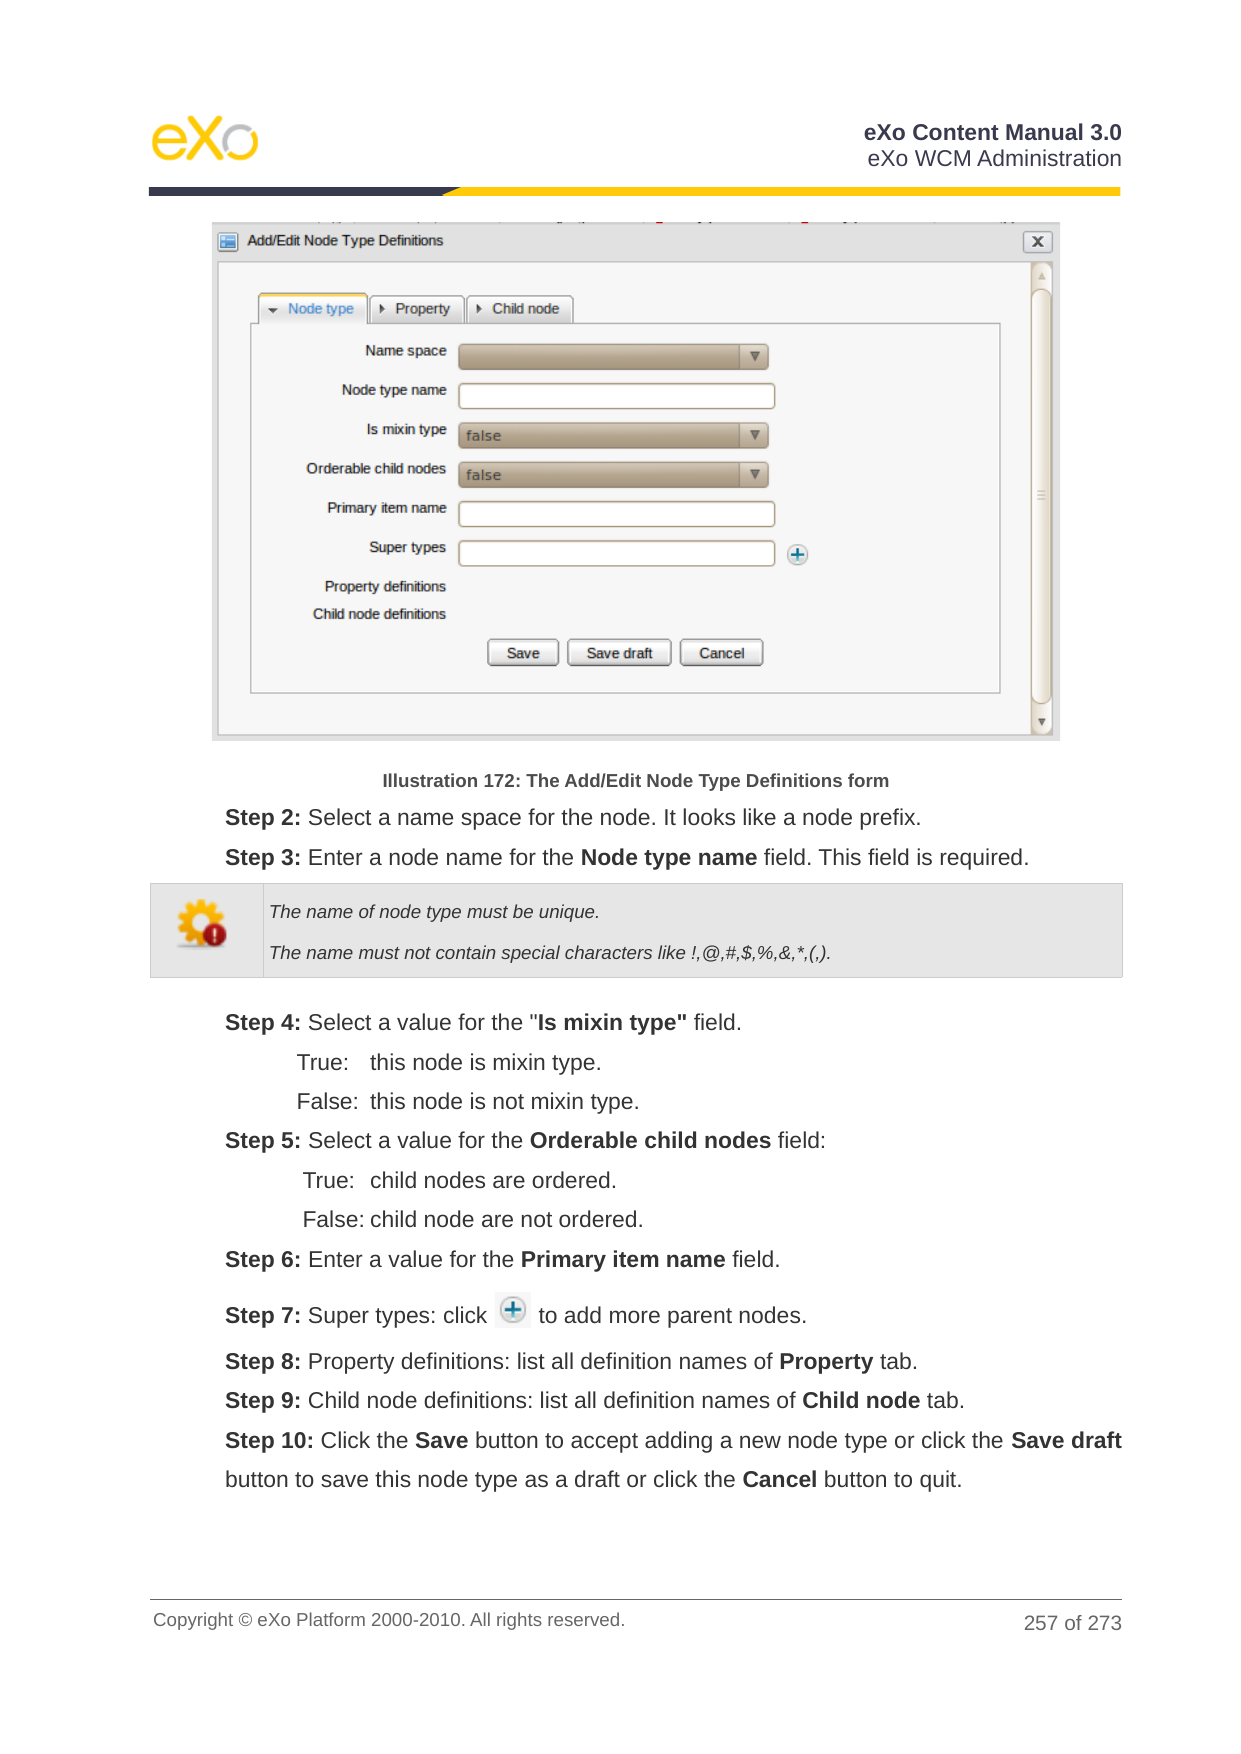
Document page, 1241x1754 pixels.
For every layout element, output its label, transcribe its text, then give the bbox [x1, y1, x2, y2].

picture [176, 899, 227, 950]
table_header The name of node type must be unique. The name must not contain special characters like !,@,#,$,%,&,*,(,). [264, 884, 1122, 977]
list Step 9: Child node definitions: list all definition names of Child node tab. [187, 1387, 1122, 1414]
list Step 2: Select a name space for the node. It looks like a node prefix. [187, 767, 1122, 830]
list Illustration 172: The Add/Edit Node Type Definitions form [212, 741, 1060, 791]
picture [148, 187, 1121, 196]
table_header [151, 884, 263, 899]
picture [494, 1292, 531, 1328]
list Step 10: Click the Save button to accept adding a new node type or click the Save draft button to save this node type as a draft or click the Cancel button to quit. [187, 1427, 1122, 1493]
list Step 3: Enter a node name for the Node type name field. This field is required. [187, 843, 1122, 870]
list Step 8: Property definitions: list all definition names of Property tab. [187, 1348, 1122, 1374]
list Step 5: Select a value for the Orderable child nodes field: [187, 1127, 1122, 1154]
text False: this node is not mixin type. [2, 1088, 1122, 1114]
list Step 7: Super types: clickto add more parent nodes. [187, 1299, 1122, 1334]
picture [152, 115, 259, 161]
list False: child node are not ordered. [265, 1206, 1122, 1233]
list True: child nodes are ordered. [265, 1167, 1122, 1193]
table_header [151, 950, 263, 977]
picture [211, 222, 1061, 741]
text True: this node is mixin type. [2, 1048, 1122, 1075]
table_header [151, 900, 176, 949]
list Step 6: Enter a value for the Primary item name field. [187, 1246, 1122, 1272]
table_header [227, 900, 263, 949]
list Step 4: Select a value for the "Is mixin type" field. [187, 1009, 1122, 1035]
